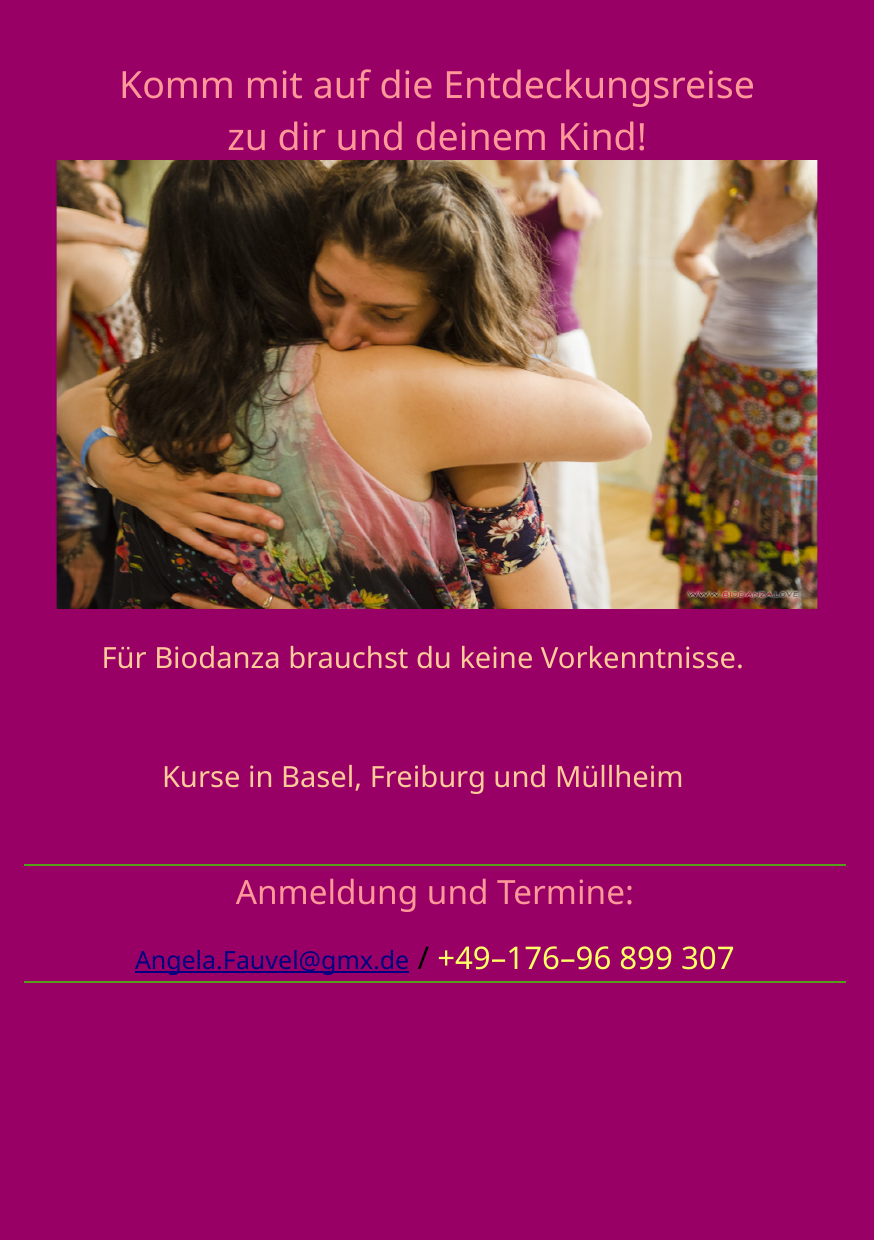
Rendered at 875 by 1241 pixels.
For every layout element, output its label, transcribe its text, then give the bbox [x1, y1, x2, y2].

text Kurse in Basel, Freiburg und Müllheim [0, 697, 846, 847]
text Komm mit auf die Entdeckungsreise zu dir und deinem Kind! [0, 59, 874, 161]
text Für Biodanza brauchst du keine Vorkenntnisse. [0, 637, 846, 677]
picture [56, 160, 818, 609]
text Anmeldung und Termine: Angela.Fauvel@gmx.de / +49–176–96 899 307 [24, 866, 846, 981]
